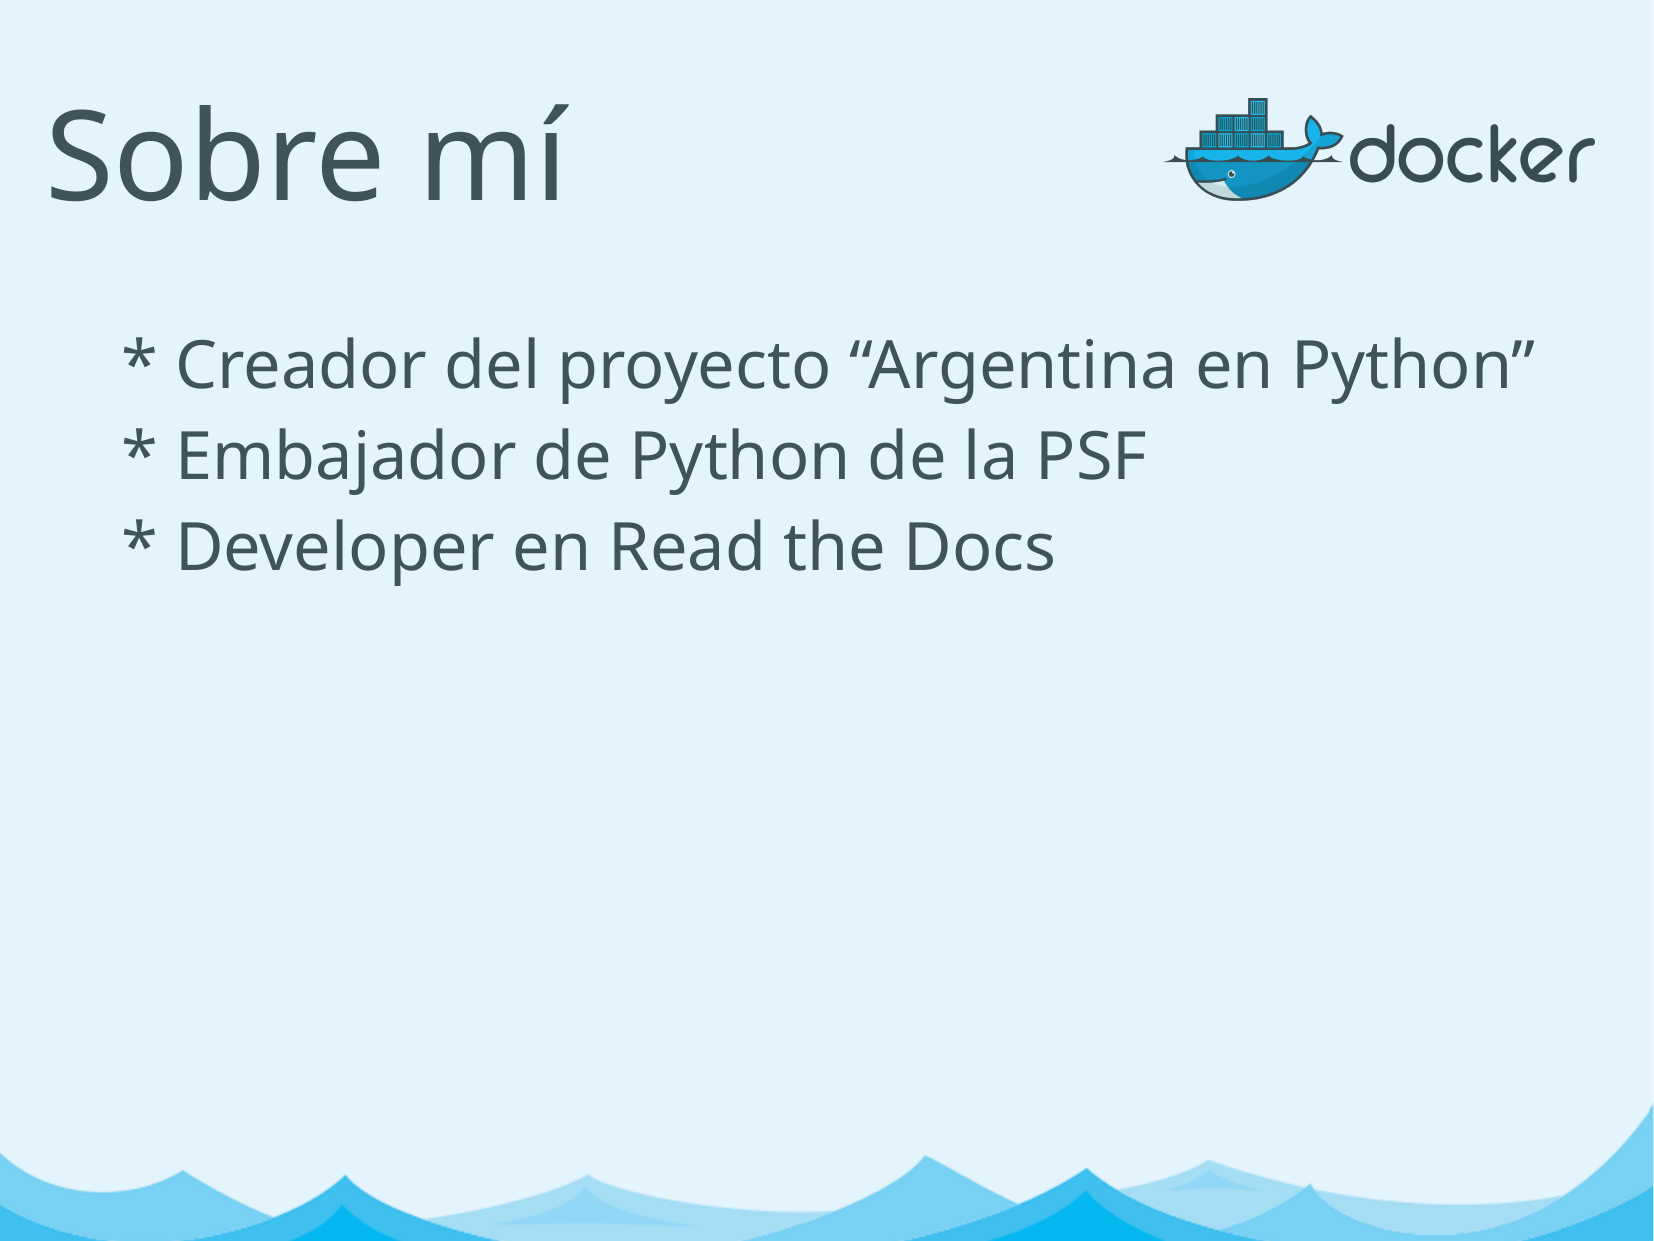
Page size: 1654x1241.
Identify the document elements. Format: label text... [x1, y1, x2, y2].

text_box Sobre mí [30, 59, 553, 252]
picture [1163, 98, 1595, 201]
text_box * Creador del proyecto “Argentina en Python” * Embajador de Python de la PSF * Developer en Read the Docs [106, 310, 1619, 1102]
picture [0, 1101, 1654, 1241]
